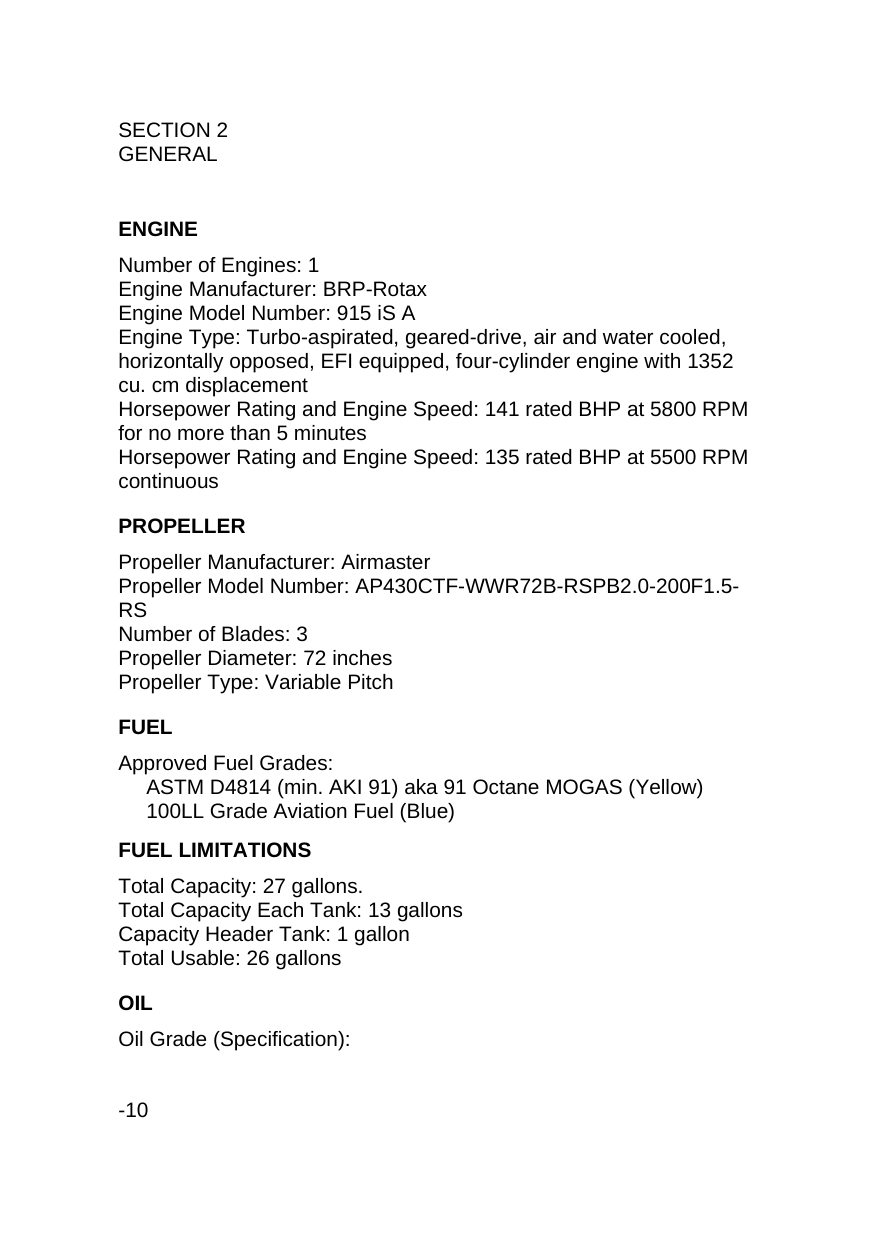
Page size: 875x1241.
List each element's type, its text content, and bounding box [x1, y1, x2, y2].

text Propeller Type: Variable Pitch [118, 670, 756, 694]
text Number of Engines: 1 [118, 253, 756, 277]
subtitle FUEL [118, 715, 756, 739]
text 100LL Grade Aviation Fuel (Blue) [146, 799, 756, 823]
text Capacity Header Tank: 1 gallon [118, 922, 756, 946]
text Propeller Model Number: AP430CTF-WWR72B-RSPB2.0-200F1.5-RS [118, 574, 756, 622]
text Engine Manufacturer: BRP-Rotax [118, 277, 756, 301]
text ASTM D4814 (min. AKI 91) aka 91 Octane MOGAS (Yellow) [146, 775, 756, 799]
text Number of Blades: 3 [118, 622, 756, 646]
text Approved Fuel Grades: [118, 751, 756, 775]
text Total Capacity: 27 gallons. [118, 874, 756, 898]
text Total Usable: 26 gallons [118, 946, 756, 970]
text Propeller Diameter: 72 inches [118, 646, 756, 670]
text Horsepower Rating and Engine Speed: 141 rated BHP at 5800 RPM for no more than 5 minutes [118, 397, 756, 445]
text Horsepower Rating and Engine Speed: 135 rated BHP at 5500 RPM continuous [118, 445, 756, 493]
subtitle ENGINE [118, 217, 756, 241]
text Propeller Manufacturer: Airmaster [118, 550, 756, 574]
subtitle OIL [118, 991, 756, 1015]
subtitle PROPELLER [118, 514, 756, 538]
text Engine Model Number: 915 iS A [118, 301, 756, 325]
subtitle FUEL LIMITATIONS [118, 838, 756, 862]
text Total Capacity Each Tank: 13 gallons [118, 898, 756, 922]
text Oil Grade (Specification): [118, 1027, 756, 1051]
text Engine Type: Turbo-aspirated, geared-drive, air and water cooled, horizontally opposed, EFI equipped, four-cylinder engine with 1352 cu. cm displacement [118, 325, 756, 397]
